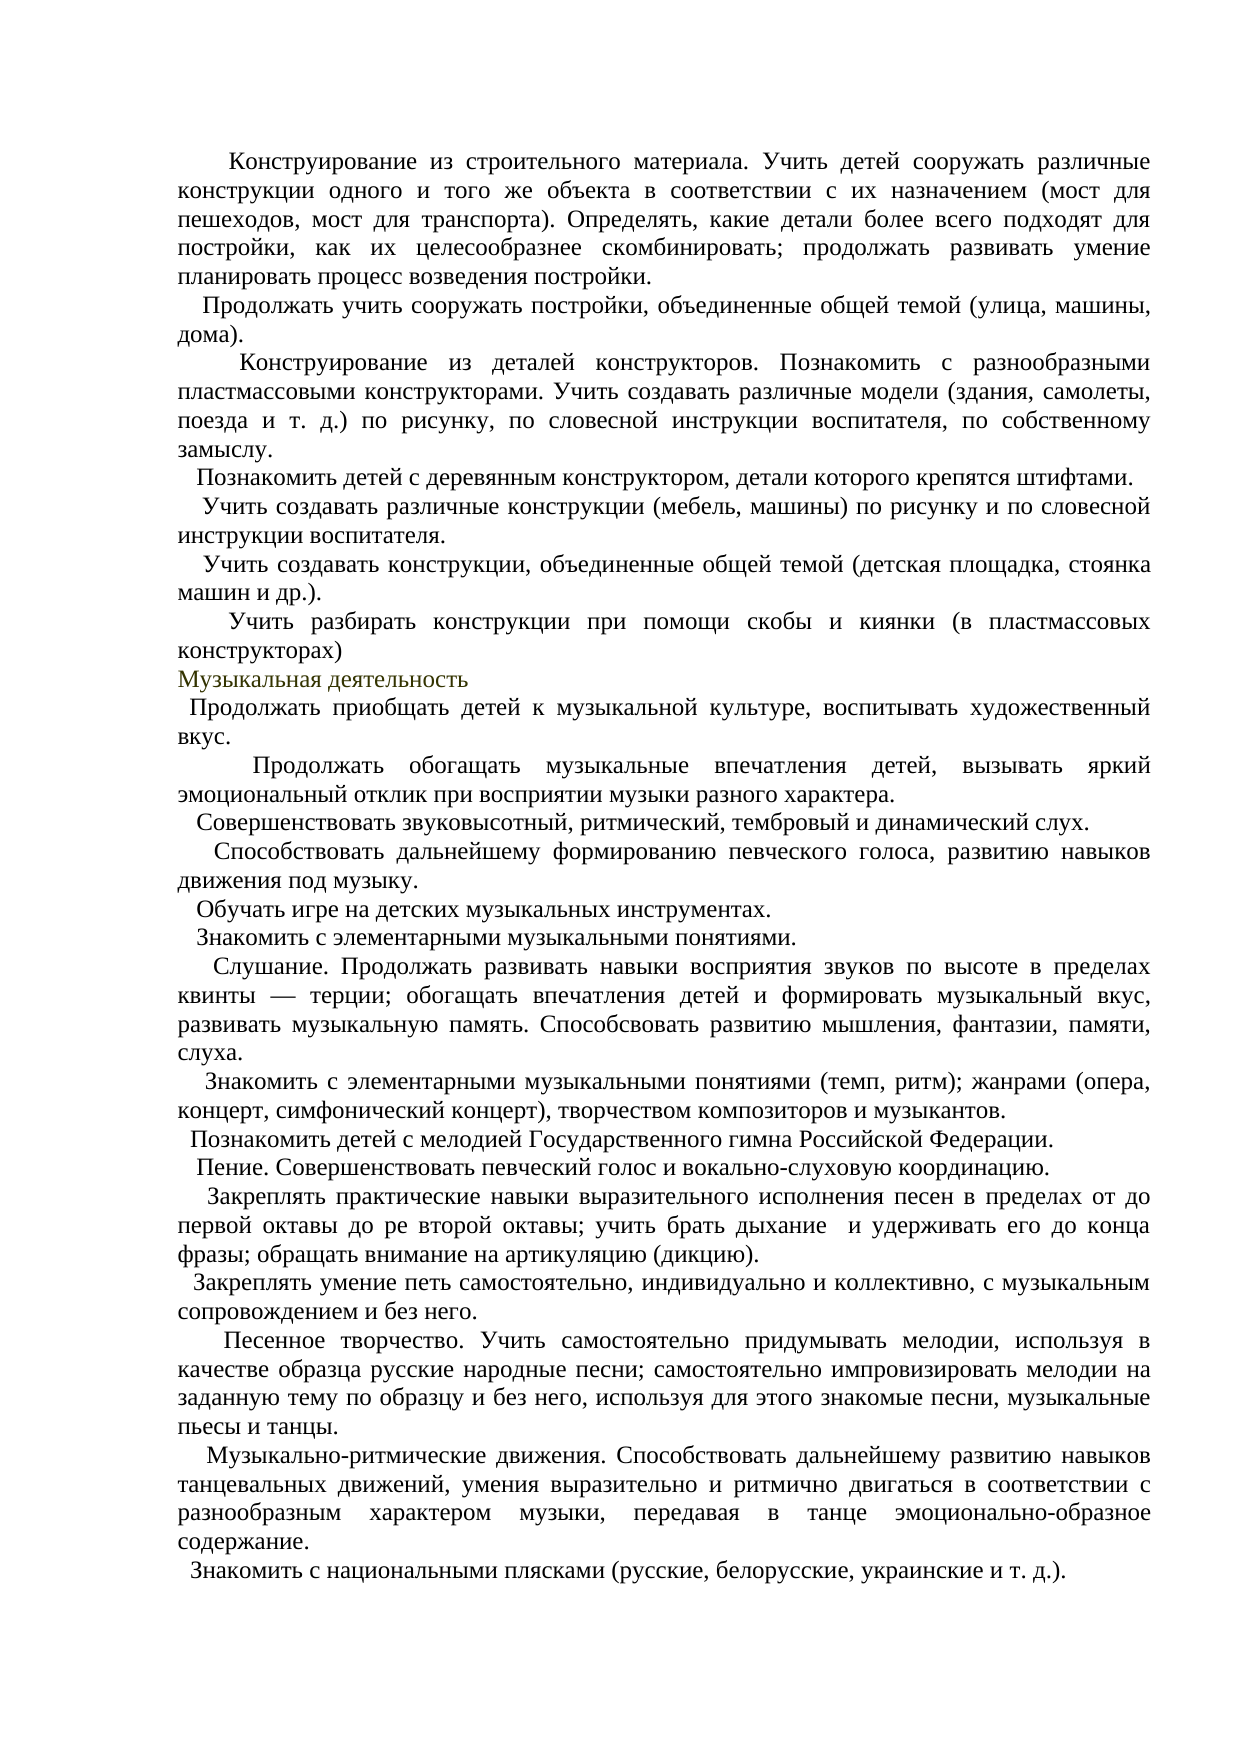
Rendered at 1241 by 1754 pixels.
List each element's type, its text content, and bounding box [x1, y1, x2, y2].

text Продолжать приобщать детей к музыкальной культуре, воспитывать художественный вкус. [177, 692, 1152, 750]
text Закреплять практические навыки выразительного исполнения песен в пределах от до первой октавы до ре второй октавы; учить брать дыхание и удерживать его до конца фразы; обращать внимание на артикуляцию (дикцию). [177, 1181, 1152, 1267]
text Знакомить с национальными плясками (русские, белорусские, украинские и т. д.). [177, 1555, 1152, 1584]
text Обучать игре на детских музыкальных инструментах. [177, 894, 1152, 922]
text Слушание. Продолжать развивать навыки восприятия звуков по высоте в пределах квинты — терции; обогащать впечатления детей и формировать музыкальный вкус, развивать музыкальную память. Способсвовать развитию мышления, фантазии, памяти, слуха. [177, 951, 1152, 1066]
text Знакомить с элементарными музыкальными понятиями (темп, ритм); жанрами (опера, концерт, симфонический концерт), творчеством композиторов и музыкантов. [177, 1066, 1152, 1124]
text Песенное творчество. Учить самостоятельно придумывать мелодии, используя в качестве образца русские народные песни; самостоятельно импровизировать мелодии на заданную тему по образцу и без него, используя для этого знакомые песни, музыкальные пьесы и танцы. [177, 1325, 1152, 1440]
text Конструирование из строительного материала. Учить детей сооружать различные конструкции одного и того же объекта в соответствии с их назначением (мост для пешеходов, мост для транспорта). Определять, какие детали более всего подходят для постройки, как их целесообразнее скомбинировать; продолжать развивать умение планировать процесс возведения постройки. [177, 146, 1152, 290]
text Познакомить детей с мелодией Государственного гимна Российской Федерации. [177, 1124, 1152, 1152]
text Музыкально-ритмические движения. Способствовать дальнейшему развитию навыков танцевальных движений, умения выразительно и ритмично двигаться в соответствии с разнообразным характером музыки, передавая в танце эмоционально-образное содержание. [177, 1440, 1152, 1555]
text Учить создавать конструкции, объединенные общей темой (детская площадка, стоянка машин и др.). [177, 549, 1152, 606]
text Совершенствовать звуковысотный, ритмический, тембровый и динамический слух. [177, 807, 1152, 836]
text Способствовать дальнейшему формированию певческого голоса, развитию навыков движения под музыку. [177, 836, 1152, 894]
text Знакомить с элементарными музыкальными понятиями. [177, 922, 1152, 951]
text Учить разбирать конструкции при помощи скобы и киянки (в пластмассовых конструкторах) [177, 606, 1152, 664]
text Продолжать учить сооружать постройки, объединенные общей темой (улица, машины, дома). [177, 290, 1152, 347]
text Музыкальная деятельность [177, 664, 1152, 692]
text Конструирование из деталей конструкторов. Познакомить с разнообразными пластмассовыми конструкторами. Учить создавать различные модели (здания, самолеты, поезда и т. д.) по рисунку, по словесной инструкции воспитателя, по собственному замыслу. [177, 347, 1152, 462]
text Пение. Совершенствовать певческий голос и вокально-слуховую координацию. [177, 1152, 1152, 1181]
text Познакомить детей с деревянным конструктором, детали которого крепятся штифтами. [177, 462, 1152, 491]
text Учить создавать различные конструкции (мебель, машины) по рисунку и по словесной инструкции воспитателя. [177, 491, 1152, 549]
text Продолжать обогащать музыкальные впечатления детей, вызывать яркий эмоциональный отклик при восприятии музыки разного характера. [177, 750, 1152, 807]
text Закреплять умение петь самостоятельно, индивидуально и коллективно, с музыкальным сопровождением и без него. [177, 1267, 1152, 1325]
